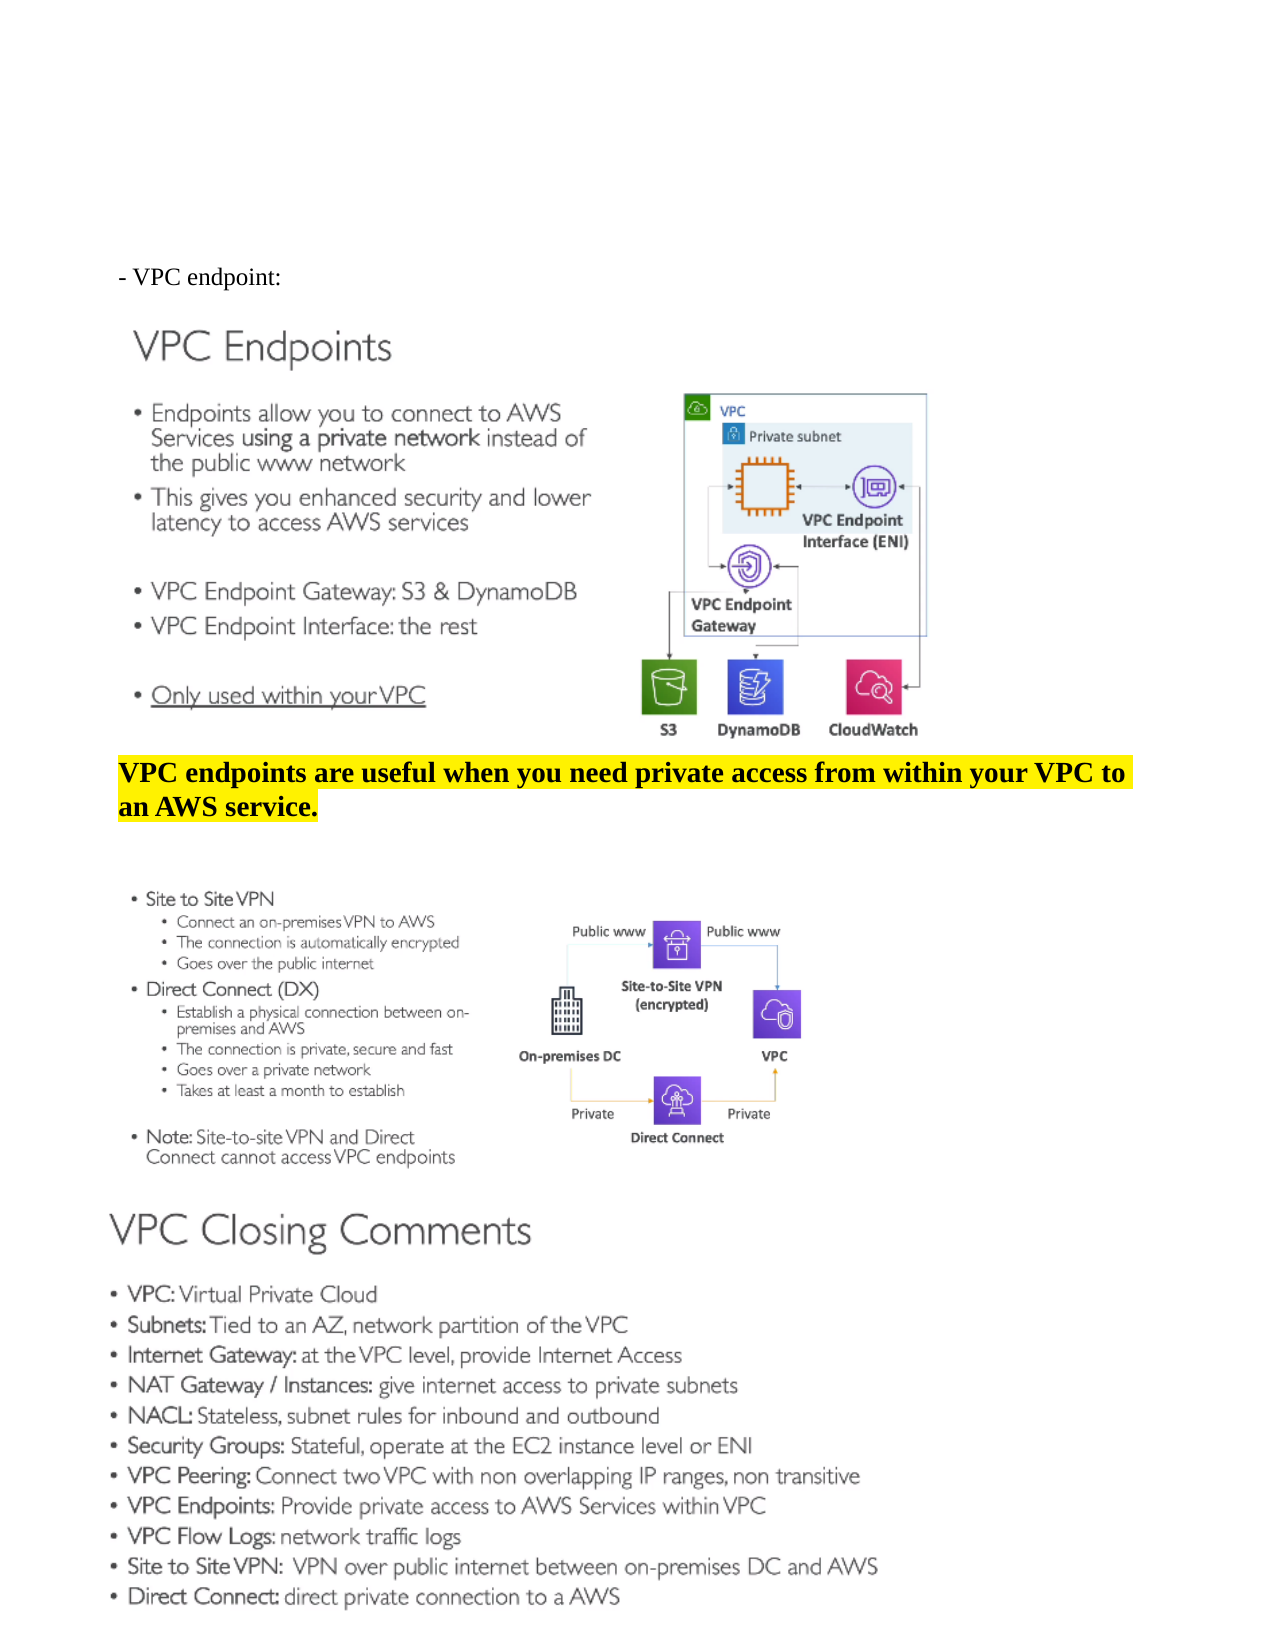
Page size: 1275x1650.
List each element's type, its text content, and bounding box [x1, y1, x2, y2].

picture [88, 1210, 894, 1624]
text - VPC endpoint: [118, 262, 1157, 291]
picture [111, 876, 815, 1186]
text VPC endpoints are useful when you need private access from within your VPC to an AWS service. [118, 755, 1157, 822]
picture [120, 320, 942, 748]
